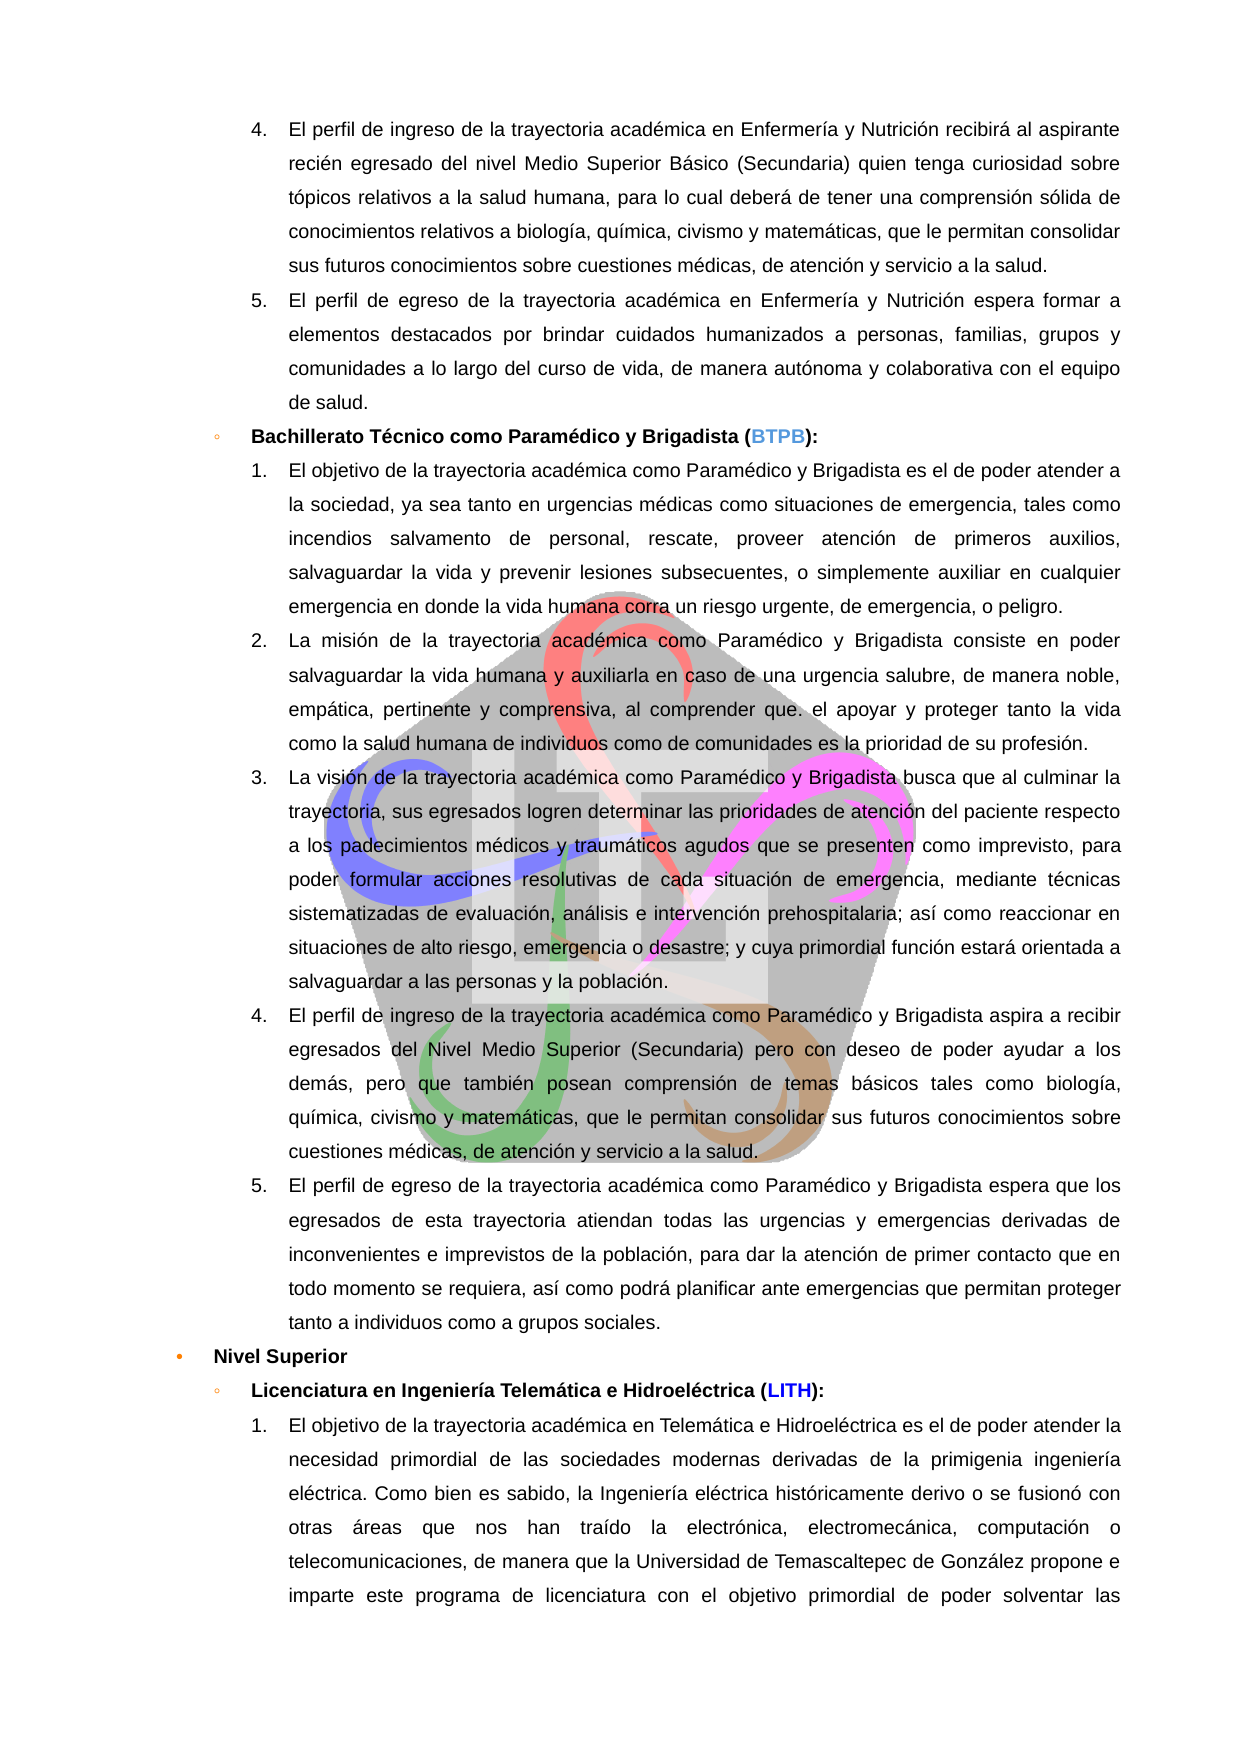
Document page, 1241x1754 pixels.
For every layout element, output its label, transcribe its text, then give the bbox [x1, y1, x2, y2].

list La misión de la trayectoria académica como Paramédico y Brigadista consiste en poder salvaguardar la vida humana y auxiliarla en caso de una urgencia salubre, de manera noble, empática, pertinente y comprensiva, al comprender que. el apoyar y proteger tanto la vida como la salud humana de individuos como de comunidades es la prioridad de su profesión. [251, 629, 1122, 754]
list El objetivo de la trayectoria académica en Telemática e Hidroeléctrica es el de poder atender la necesidad primordial de las sociedades modernas derivadas de la primigenia ingeniería eléctrica. Como bien es sabido, la Ingeniería eléctrica históricamente derivo o se fusionó con otras áreas que nos han traído la electrónica, electromecánica, computación o telecomunicaciones, de manera que la Universidad de Temascaltepec de González propone e imparte este programa de licenciatura con el objetivo primordial de poder solventar las [251, 1413, 1122, 1606]
list La visión de la trayectoria académica como Paramédico y Brigadista busca que al culminar la trayectoria, sus egresados logren determinar las prioridades de atención del paciente respecto a los padecimientos médicos y traumáticos agudos que se presenten como imprevisto, para poder formular acciones resolutivas de cada situación de emergencia, mediante técnicas sistematizadas de evaluación, análisis e intervención prehospitalaria; así como reaccionar en situaciones de alto riesgo, emergencia o desastre; y cuya primordial función estará orientada a salvaguardar a las personas y la población. [251, 766, 1122, 993]
list El perfil de ingreso de la trayectoria académica en Enfermería y Nutrición recibirá al aspirante recién egresado del nivel Medio Superior Básico (Secundaria) quien tenga curiosidad sobre tópicos relativos a la salud humana, para lo cual deberá de tener una comprensión sólida de conocimientos relativos a biología, química, civismo y matemáticas, que le permitan consolidar sus futuros conocimientos sobre cuestiones médicas, de atención y servicio a la salud. [251, 118, 1122, 277]
picture [324, 993, 916, 1004]
list Licenciatura en Ingeniería Telemática e Hidroeléctrica (LITH): [213, 1379, 1122, 1402]
list Nivel Superior [176, 1345, 1122, 1368]
list Bachillerato Técnico como Paramédico y Brigadista (BTPB): [213, 425, 1122, 448]
list El perfil de egreso de la trayectoria académica como Paramédico y Brigadista espera que los egresados de esta trayectoria atiendan todas las urgencias y emergencias derivadas de inconvenientes e imprevistos de la población, para dar la atención de primer contacto que en todo momento se requiera, así como podrá planificar ante emergencias que permitan proteger tanto a individuos como a grupos sociales. [251, 1174, 1122, 1333]
list El objetivo de la trayectoria académica como Paramédico y Brigadista es el de poder atender a la sociedad, ya sea tanto en urgencias médicas como situaciones de emergencia, tales como incendios salvamento de personal, rescate, proveer atención de primeros auxilios, salvaguardar la vida y prevenir lesiones subsecuentes, o simplemente auxiliar en cualquier emergencia en donde la vida humana corra un riesgo urgente, de emergencia, o peligro. [251, 459, 1122, 618]
picture [324, 1163, 916, 1173]
picture [324, 618, 916, 629]
list El perfil de ingreso de la trayectoria académica como Paramédico y Brigadista aspira a recibir egresados del Nivel Medio Superior (Secundaria) pero con deseo de poder ayudar a los demás, pero que también posean comprensión de temas básicos tales como biología, química, civismo y matemáticas, que le permitan consolidar sus futuros conocimientos sobre cuestiones médicas, de atención y servicio a la salud. [251, 1004, 1122, 1163]
list El perfil de egreso de la trayectoria académica en Enfermería y Nutrición espera formar a elementos destacados por brindar cuidados humanizados a personas, familias, grupos y comunidades a lo largo del curso de vida, de manera autónoma y colaborativa con el equipo de salud. [251, 288, 1122, 413]
picture [324, 754, 916, 766]
